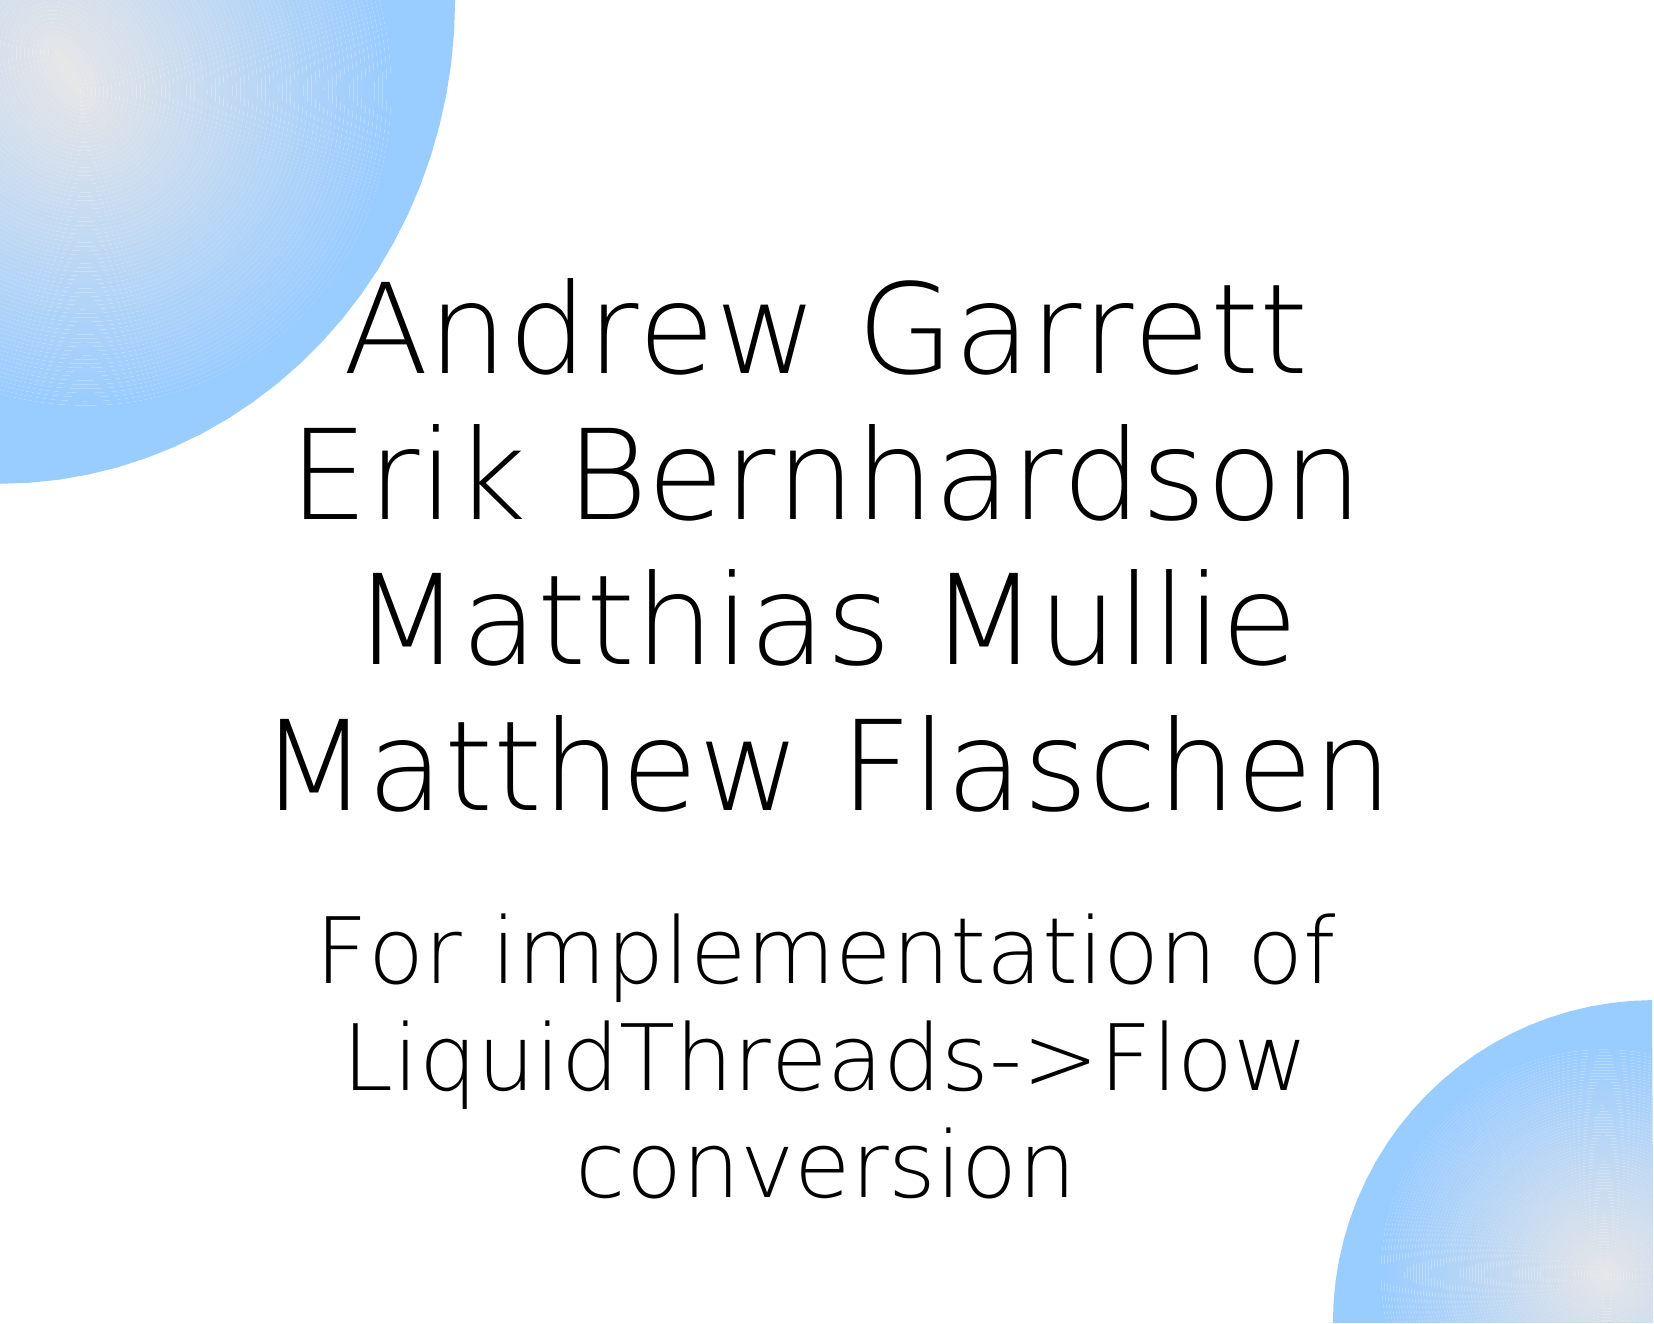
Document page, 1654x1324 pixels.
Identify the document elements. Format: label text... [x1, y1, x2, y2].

subtitle Andrew Garrett Erik Bernhardson Matthias Mullie Matthew Flaschen For implementation of LiquidThreads->Flow conversion [82, 226, 1571, 1251]
